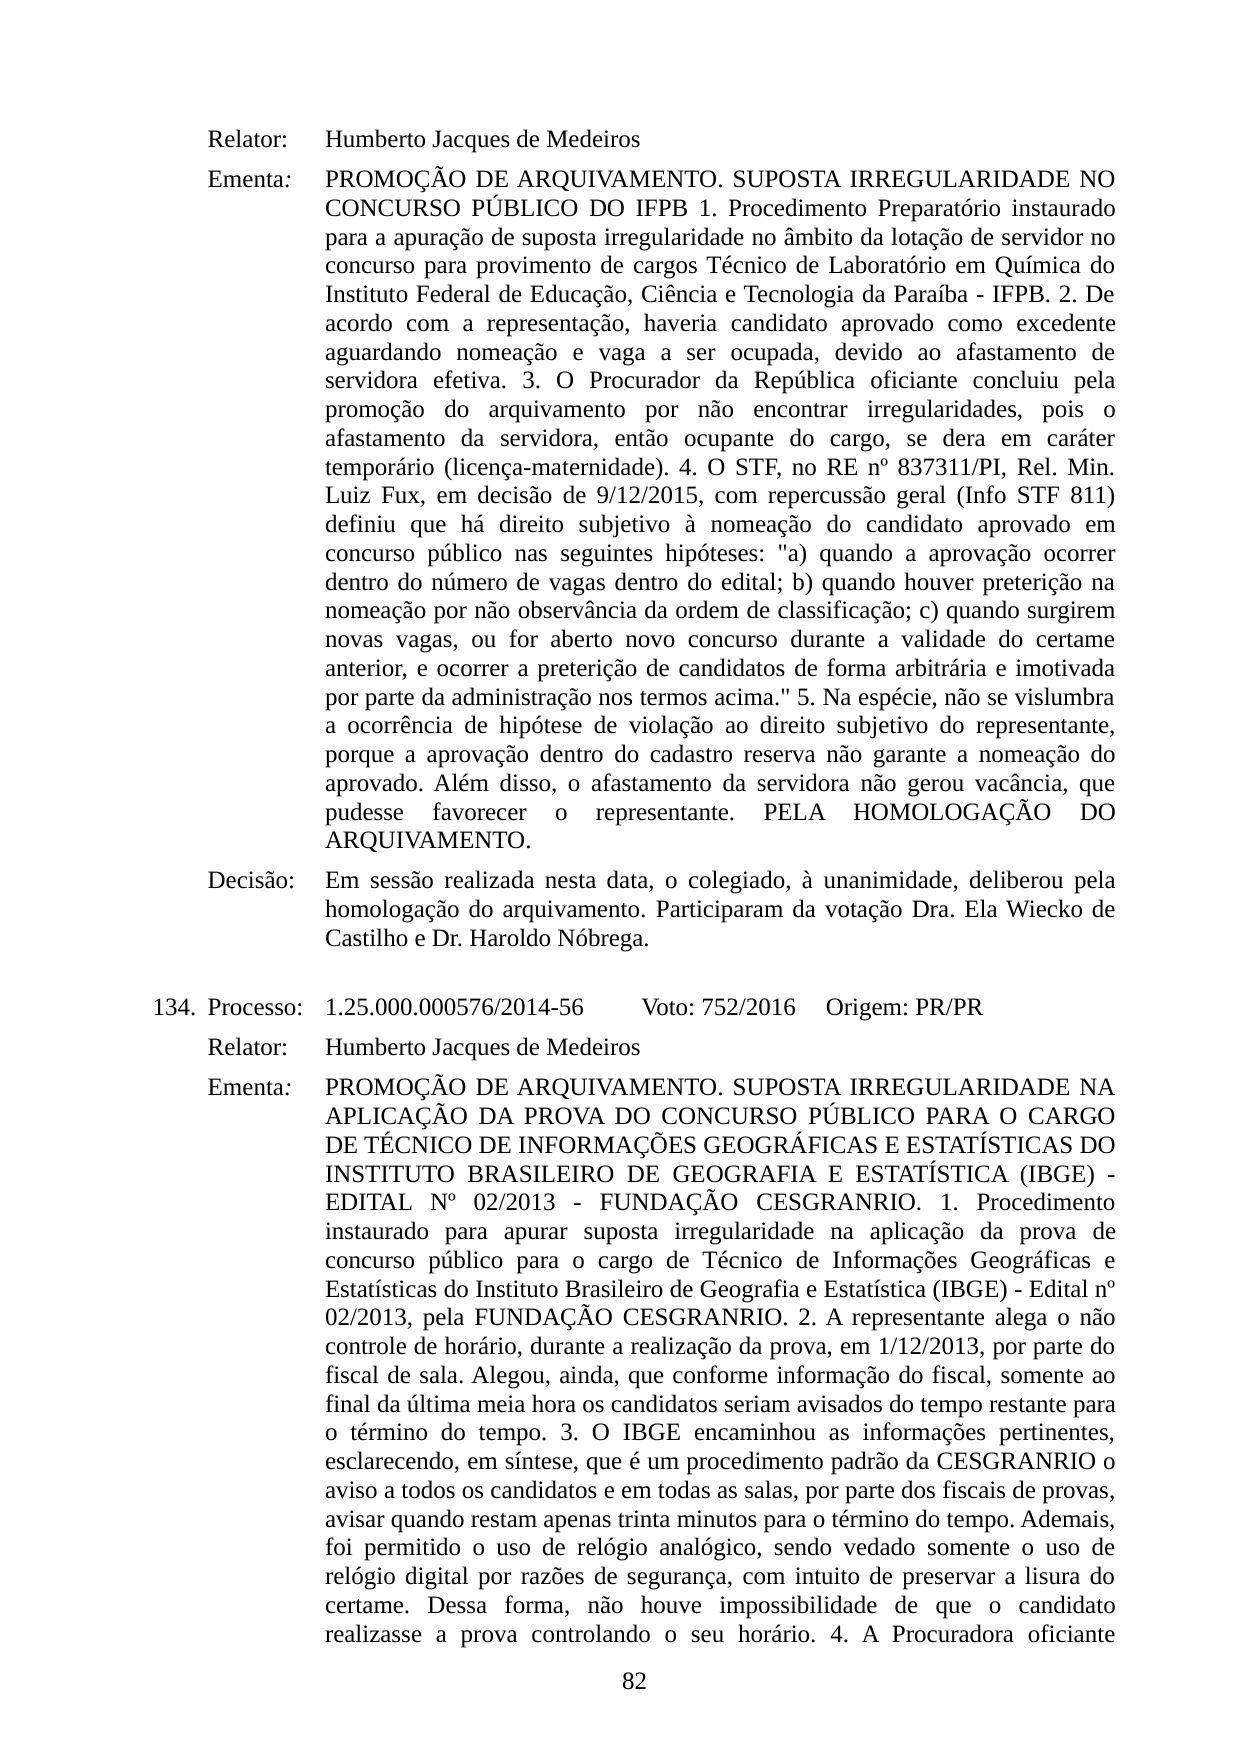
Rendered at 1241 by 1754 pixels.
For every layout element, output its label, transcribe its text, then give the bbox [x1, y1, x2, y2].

table_cell Em sessão realizada nesta data, o colegiado, à unanimidade, deliberou pela homologação do arquivamento. Participaram da votação Dra. Ela Wiecko de Castilho e Dr. Haroldo Nóbrega. [319, 860, 1122, 957]
table_cell [146, 1026, 202, 1067]
table_cell Ementa: [202, 158, 319, 860]
table_cell Decisão: [202, 860, 319, 957]
table_cell PROMOÇÃO DE ARQUIVAMENTO. SUPOSTA IRREGULARIDADE NA APLICAÇÃO DA PROVA DO CONCURSO PÚBLICO PARA O CARGO DE TÉCNICO DE INFORMAÇÕES GEOGRÁFICAS E ESTATÍSTICAS DO INSTITUTO BRASILEIRO DE GEOGRAFIA E ESTATÍSTICA (IBGE) - EDITAL Nº 02/2013 - FUNDAÇÃO CESGRANRIO. 1. Procedimento instaurado para apurar suposta irregularidade na aplicação da prova de concurso público para o cargo de Técnico de Informações Geográficas e Estatísticas do Instituto Brasileiro de Geografia e Estatística (IBGE) - Edital nº 02/2013, pela FUNDAÇÃO CESGRANRIO. 2. A representante alega o não controle de horário, durante a realização da prova, em 1/12/2013, por parte do fiscal de sala. Alegou, ainda, que conforme informação do fiscal, somente ao final da última meia hora os candidatos seriam avisados do tempo restante para o término do tempo. 3. O IBGE encaminhou as informações pertinentes, esclarecendo, em síntese, que é um procedimento padrão da CESGRANRIO o aviso a todos os candidatos e em todas as salas, por parte dos fiscais de provas, avisar quando restam apenas trinta minutos para o término do tempo. Ademais, foi permitido o uso de relógio analógico, sendo vedado somente o uso de relógio digital por razões de segurança, com intuito de preservar a lisura do certame. Dessa forma, não houve impossibilidade de que o candidato realizasse a prova controlando o seu horário. 4. A Procuradora oficiante [319, 1067, 1122, 1653]
table_header 134. [146, 986, 202, 1026]
table_cell [146, 118, 202, 158]
table_header Voto: 752/2016 [635, 986, 820, 1026]
table_header Processo: [202, 986, 319, 1026]
table_cell [146, 158, 202, 860]
table_cell Humberto Jacques de Medeiros [319, 118, 1122, 158]
table_header Origem: PR/PR [820, 986, 1122, 1026]
table_cell [146, 1067, 202, 1653]
table_cell Ementa: [202, 1067, 319, 1653]
table_cell Humberto Jacques de Medeiros [319, 1026, 1122, 1067]
table_cell Relator: [202, 118, 319, 158]
table_cell PROMOÇÃO DE ARQUIVAMENTO. SUPOSTA IRREGULARIDADE NO CONCURSO PÚBLICO DO IFPB 1. Procedimento Preparatório instaurado para a apuração de suposta irregularidade no âmbito da lotação de servidor no concurso para provimento de cargos Técnico de Laboratório em Química do Instituto Federal de Educação, Ciência e Tecnologia da Paraíba - IFPB. 2. De acordo com a representação, haveria candidato aprovado como excedente aguardando nomeação e vaga a ser ocupada, devido ao afastamento de servidora efetiva. 3. O Procurador da República oficiante concluiu pela promoção do arquivamento por não encontrar irregularidades, pois o afastamento da servidora, então ocupante do cargo, se dera em caráter temporário (licença-maternidade). 4. O STF, no RE nº 837311/PI, Rel. Min. Luiz Fux, em decisão de 9/12/2015, com repercussão geral (Info STF 811) definiu que há direito subjetivo à nomeação do candidato aprovado em concurso público nas seguintes hipóteses: "a) quando a aprovação ocorrer dentro do número de vagas dentro do edital; b) quando houver preterição na nomeação por não observância da ordem de classificação; c) quando surgirem novas vagas, ou for aberto novo concurso durante a validade do certame anterior, e ocorrer a preterição de candidatos de forma arbitrária e imotivada por parte da administração nos termos acima." 5. Na espécie, não se vislumbra a ocorrência de hipótese de violação ao direito subjetivo do representante, porque a aprovação dentro do cadastro reserva não garante a nomeação do aprovado. Além disso, o afastamento da servidora não gerou vacância, que pudesse favorecer o representante. PELA HOMOLOGAÇÃO DO ARQUIVAMENTO. [319, 158, 1122, 860]
table_cell Relator: [202, 1026, 319, 1067]
table_cell [146, 860, 202, 957]
table_header 1.25.000.000576/2014-56 [319, 986, 635, 1026]
